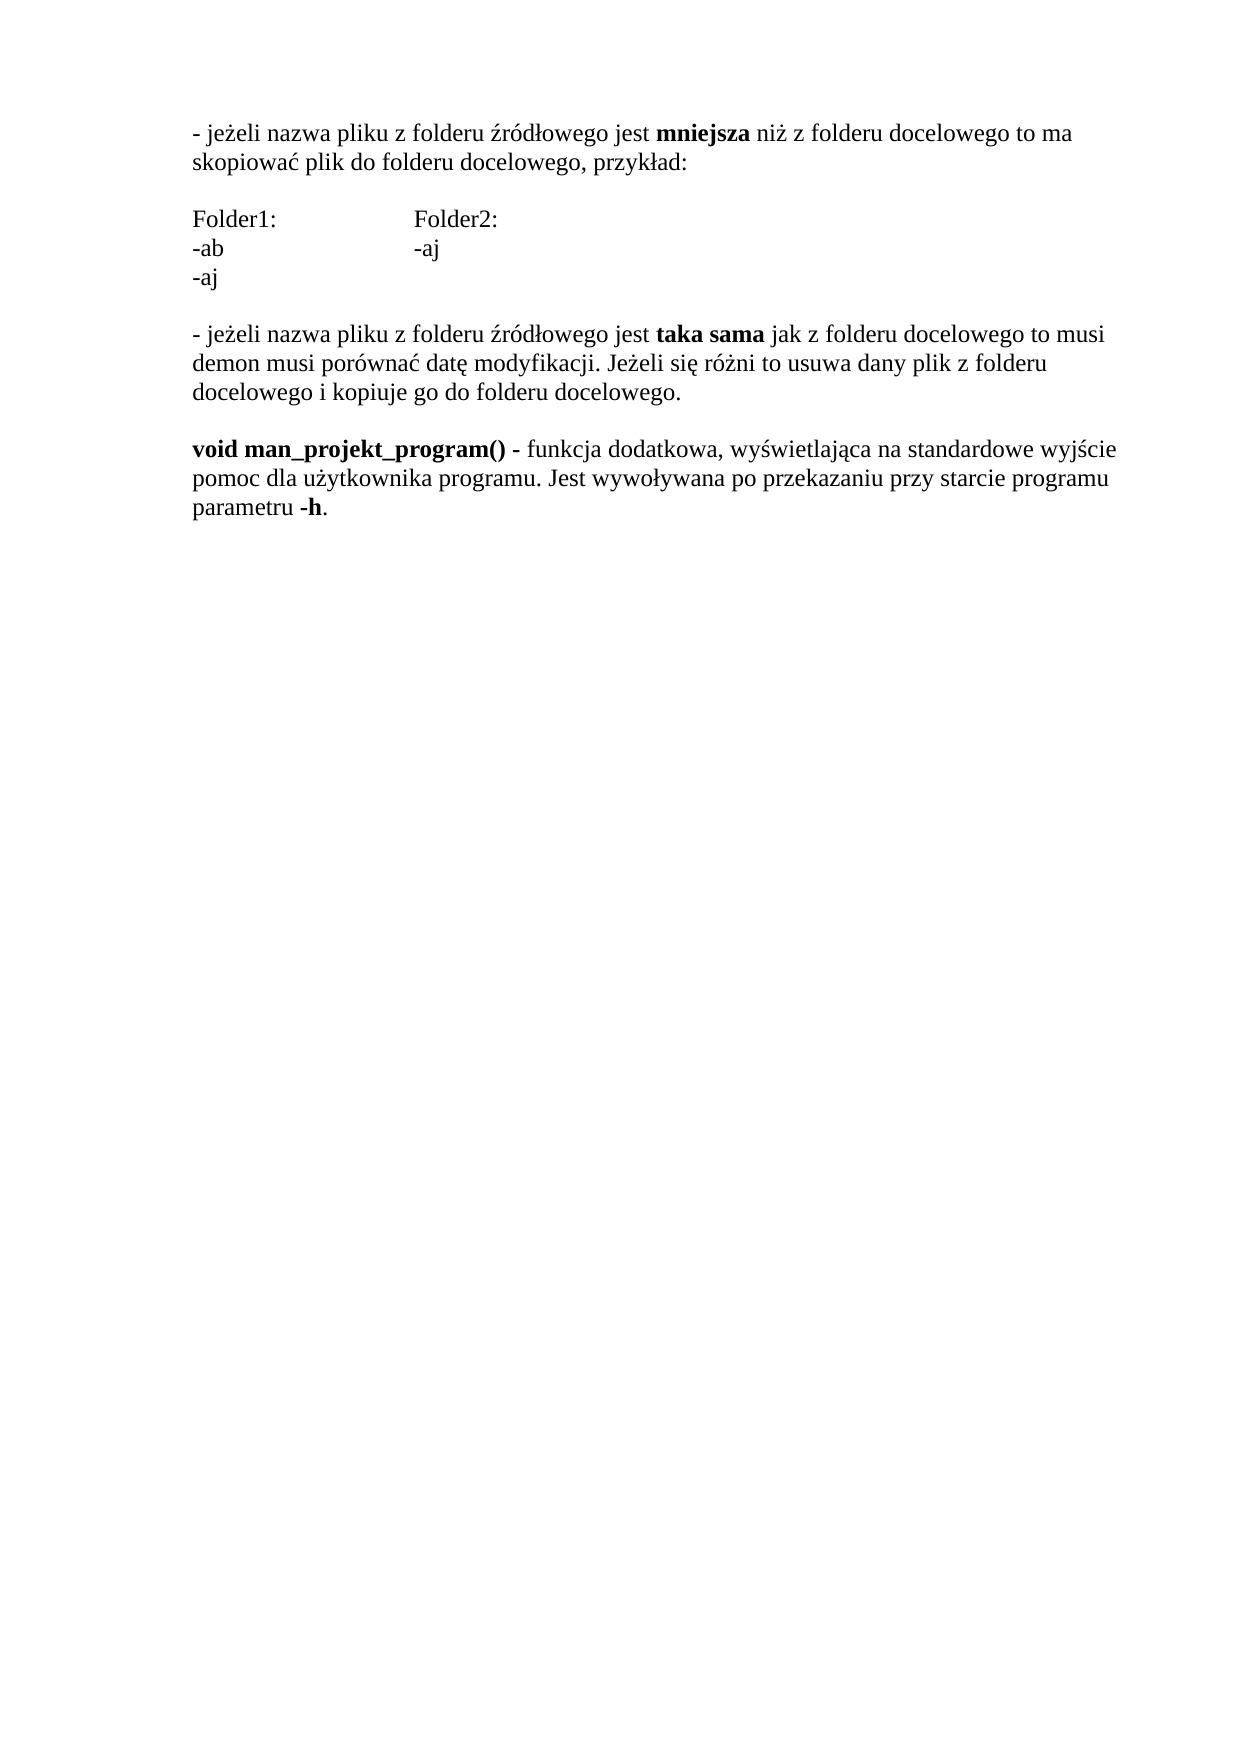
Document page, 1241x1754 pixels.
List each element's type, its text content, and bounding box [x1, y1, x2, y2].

text - jeżeli nazwa pliku z folderu źródłowego jest taka sama jak z folderu docelowego to musi demon musi porównać datę modyfikacji. Jeżeli się różni to usuwa dany plik z folderu docelowego i kopiuje go do folderu docelowego. [118, 319, 1122, 406]
text Folder1: Folder2: [118, 204, 1122, 233]
text -aj [118, 262, 1122, 291]
text -ab -aj [118, 233, 1122, 262]
text void man_projekt_program() - funkcja dodatkowa, wyświetlająca na standardowe wyjście pomoc dla użytkownika programu. Jest wywoływana po przekazaniu przy starcie programu parametru -h. [118, 434, 1122, 521]
text - jeżeli nazwa pliku z folderu źródłowego jest mniejsza niż z folderu docelowego to ma skopiować plik do folderu docelowego, przykład: [118, 118, 1122, 176]
